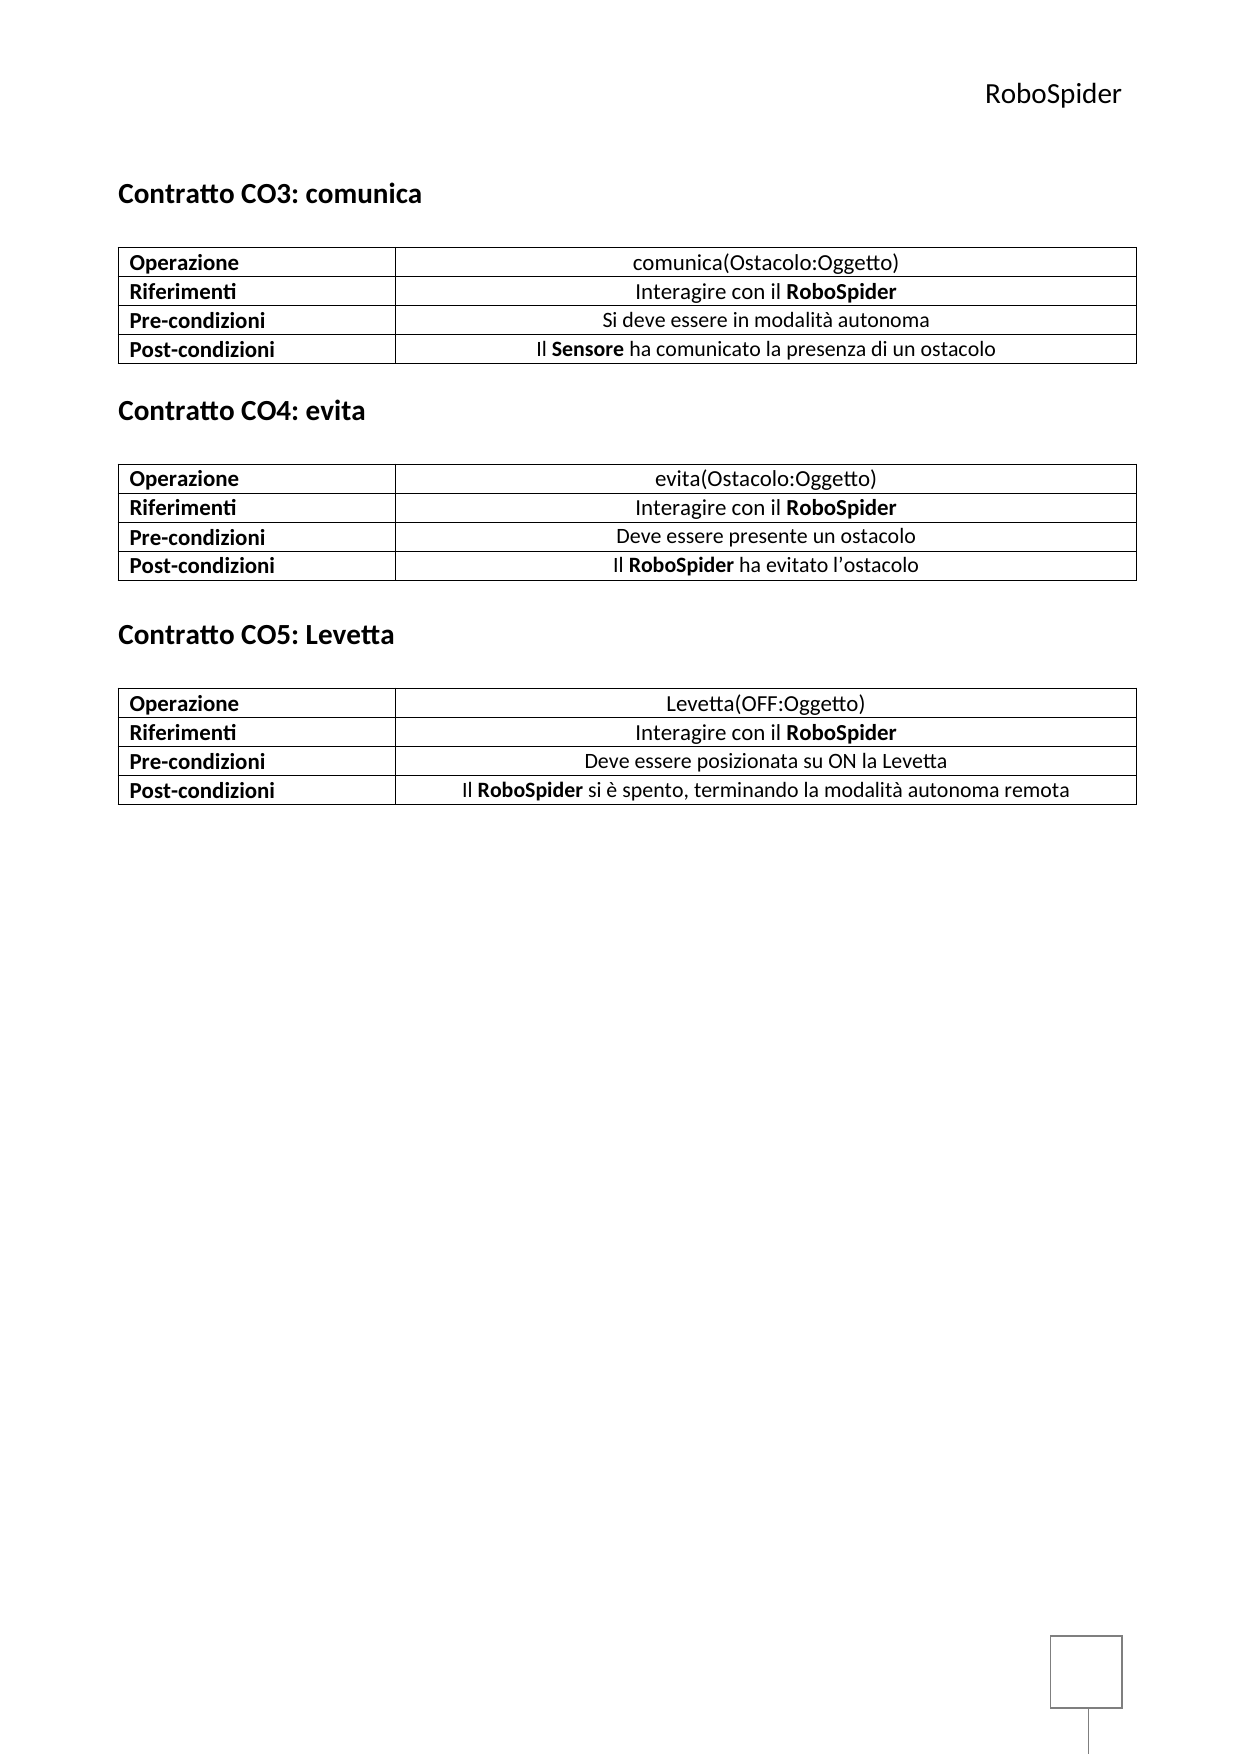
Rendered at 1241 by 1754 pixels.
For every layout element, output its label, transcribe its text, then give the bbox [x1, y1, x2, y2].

table_cell Si deve essere in modalità autonoma [396, 306, 1136, 334]
table_cell Post-condizioni [119, 776, 395, 804]
text Contratto CO3: comunica [118, 176, 1122, 247]
table_cell Interagire con il RoboSpider [396, 494, 1136, 522]
table_cell Deve essere posizionata su ON la Levetta [396, 747, 1136, 775]
table_cell Post-condizioni [119, 552, 395, 580]
table_cell Il Sensore ha comunicato la presenza di un ostacolo [396, 335, 1136, 363]
table_header Levetta(OFF:Oggetto) [396, 689, 1136, 717]
text Contratto CO4: evita [118, 392, 1122, 463]
table_header Operazione [119, 248, 395, 276]
table_cell Il RoboSpider si è spento, terminando la modalità autonoma remota [396, 776, 1136, 804]
table_header Operazione [119, 465, 395, 492]
table_cell Interagire con il RoboSpider [396, 718, 1136, 746]
table_cell Pre-condizioni [119, 306, 395, 334]
table_header Operazione [119, 689, 395, 717]
table_cell Deve essere presente un ostacolo [396, 523, 1136, 551]
table_cell Interagire con il RoboSpider [396, 277, 1136, 305]
table_cell Pre-condizioni [119, 523, 395, 551]
table_cell Riferimenti [119, 277, 395, 305]
table_header comunica(Ostacolo:Oggetto) [396, 248, 1136, 276]
table_cell Riferimenti [119, 494, 395, 522]
table_cell Post-condizioni [119, 335, 395, 363]
table_cell Riferimenti [119, 718, 395, 746]
table_header evita(Ostacolo:Oggetto) [396, 465, 1136, 492]
text Contratto CO5: Levetta [118, 616, 1122, 688]
table_cell Il RoboSpider ha evitato l’ostacolo [396, 552, 1136, 580]
table_cell Pre-condizioni [119, 747, 395, 775]
